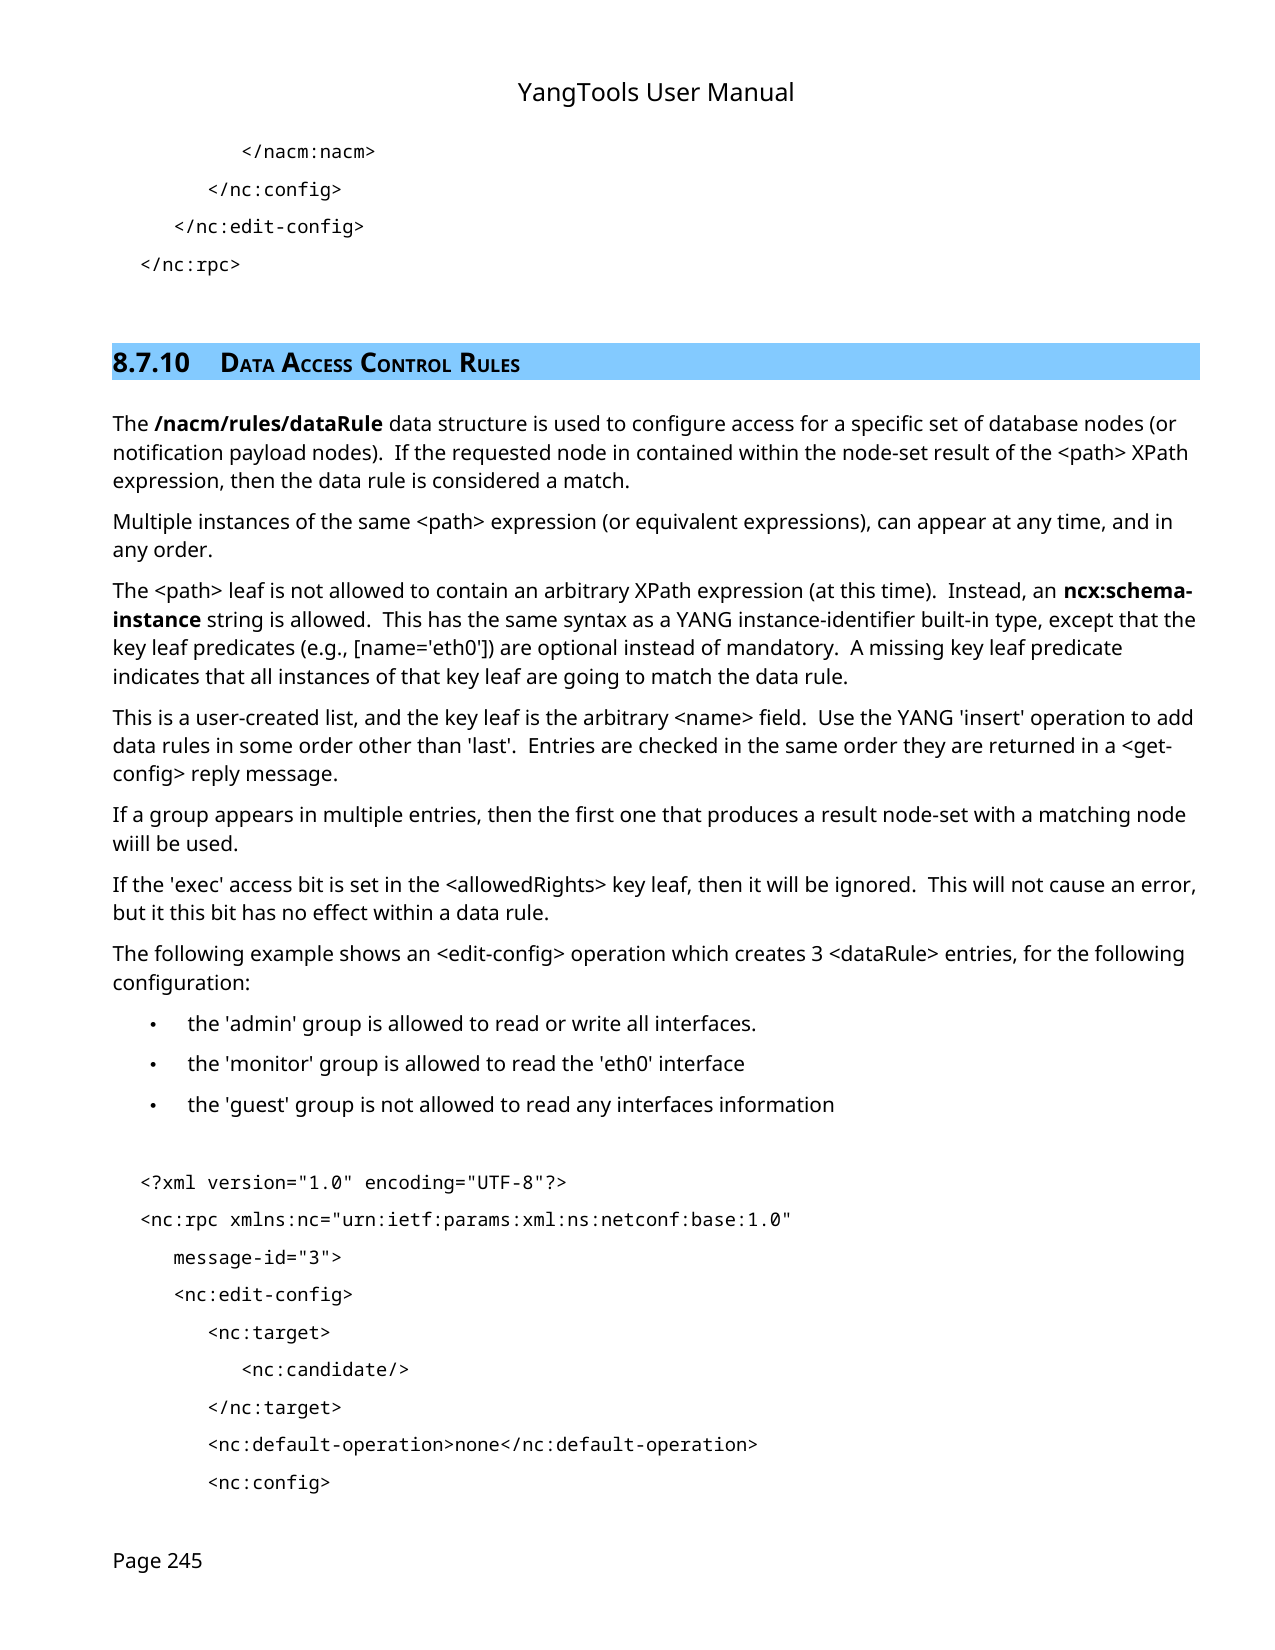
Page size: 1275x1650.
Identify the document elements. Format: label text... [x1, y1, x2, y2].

text <nc:edit-config> [139, 1281, 1200, 1307]
subtitle Data Access Control Rules [112, 343, 1200, 380]
list the 'admin' group is allowed to read or write all interfaces. [150, 1009, 1200, 1037]
text </nc:config> [139, 176, 1200, 202]
text </nc:edit-config> [139, 213, 1200, 239]
list the 'guest' group is not allowed to read any interfaces information [150, 1091, 1200, 1119]
text This is a user-created list, and the key leaf is the arbitrary <name> field. Use the YANG 'insert' operation to add data rules in some order other than 'last'. Entries are checked in the same order they are returned in a <get-config> reply message. [112, 703, 1200, 788]
text <?xml version="1.0" encoding="UTF-8"?> [139, 1169, 1200, 1194]
text Multiple instances of the same <path> expression (or equivalent expressions), can appear at any time, and in any order. [112, 507, 1200, 564]
text <nc:config> [139, 1469, 1200, 1494]
text <nc:default-operation>none</nc:default-operation> [139, 1431, 1200, 1457]
text message-id="3"> [139, 1244, 1200, 1269]
text <nc:candidate/> [139, 1356, 1200, 1382]
text <nc:rpc xmlns:nc="urn:ietf:params:xml:ns:netconf:base:1.0" [139, 1206, 1200, 1232]
text </nc:rpc> [139, 251, 1200, 277]
text </nacm:nacm> [139, 138, 1200, 164]
text </nc:target> [139, 1394, 1200, 1419]
text <nc:target> [139, 1319, 1200, 1344]
text The <path> leaf is not allowed to contain an arbitrary XPath expression (at this time). Instead, an ncx:schema-instance string is allowed. This has the same syntax as a YANG instance-identifier built-in type, except that the key leaf predicates (e.g., [name='eth0']) are optional instead of mandatory. A missing key leaf predicate indicates that all instances of that key leaf are going to match the data rule. [112, 576, 1200, 690]
text If a group appears in multiple entries, then the first one that produces a result node-set with a matching node wiill be used. [112, 801, 1200, 857]
text The /nacm/rules/dataRule data structure is used to configure access for a specific set of database nodes (or notification payload nodes). If the requested node in contained within the node-set result of the <path> XPath expression, then the data rule is considered a match. [112, 409, 1200, 494]
text The following example shows an <edit-config> operation which creates 3 <dataRule> entries, for the following configuration: [112, 939, 1200, 996]
list the 'monitor' group is allowed to read the 'eth0' interface [150, 1049, 1200, 1078]
text If the 'exec' access bit is set in the <allowedRights> key leaf, then it will be ignored. This will not cause an error, but it this bit has no effect within a data rule. [112, 870, 1200, 927]
